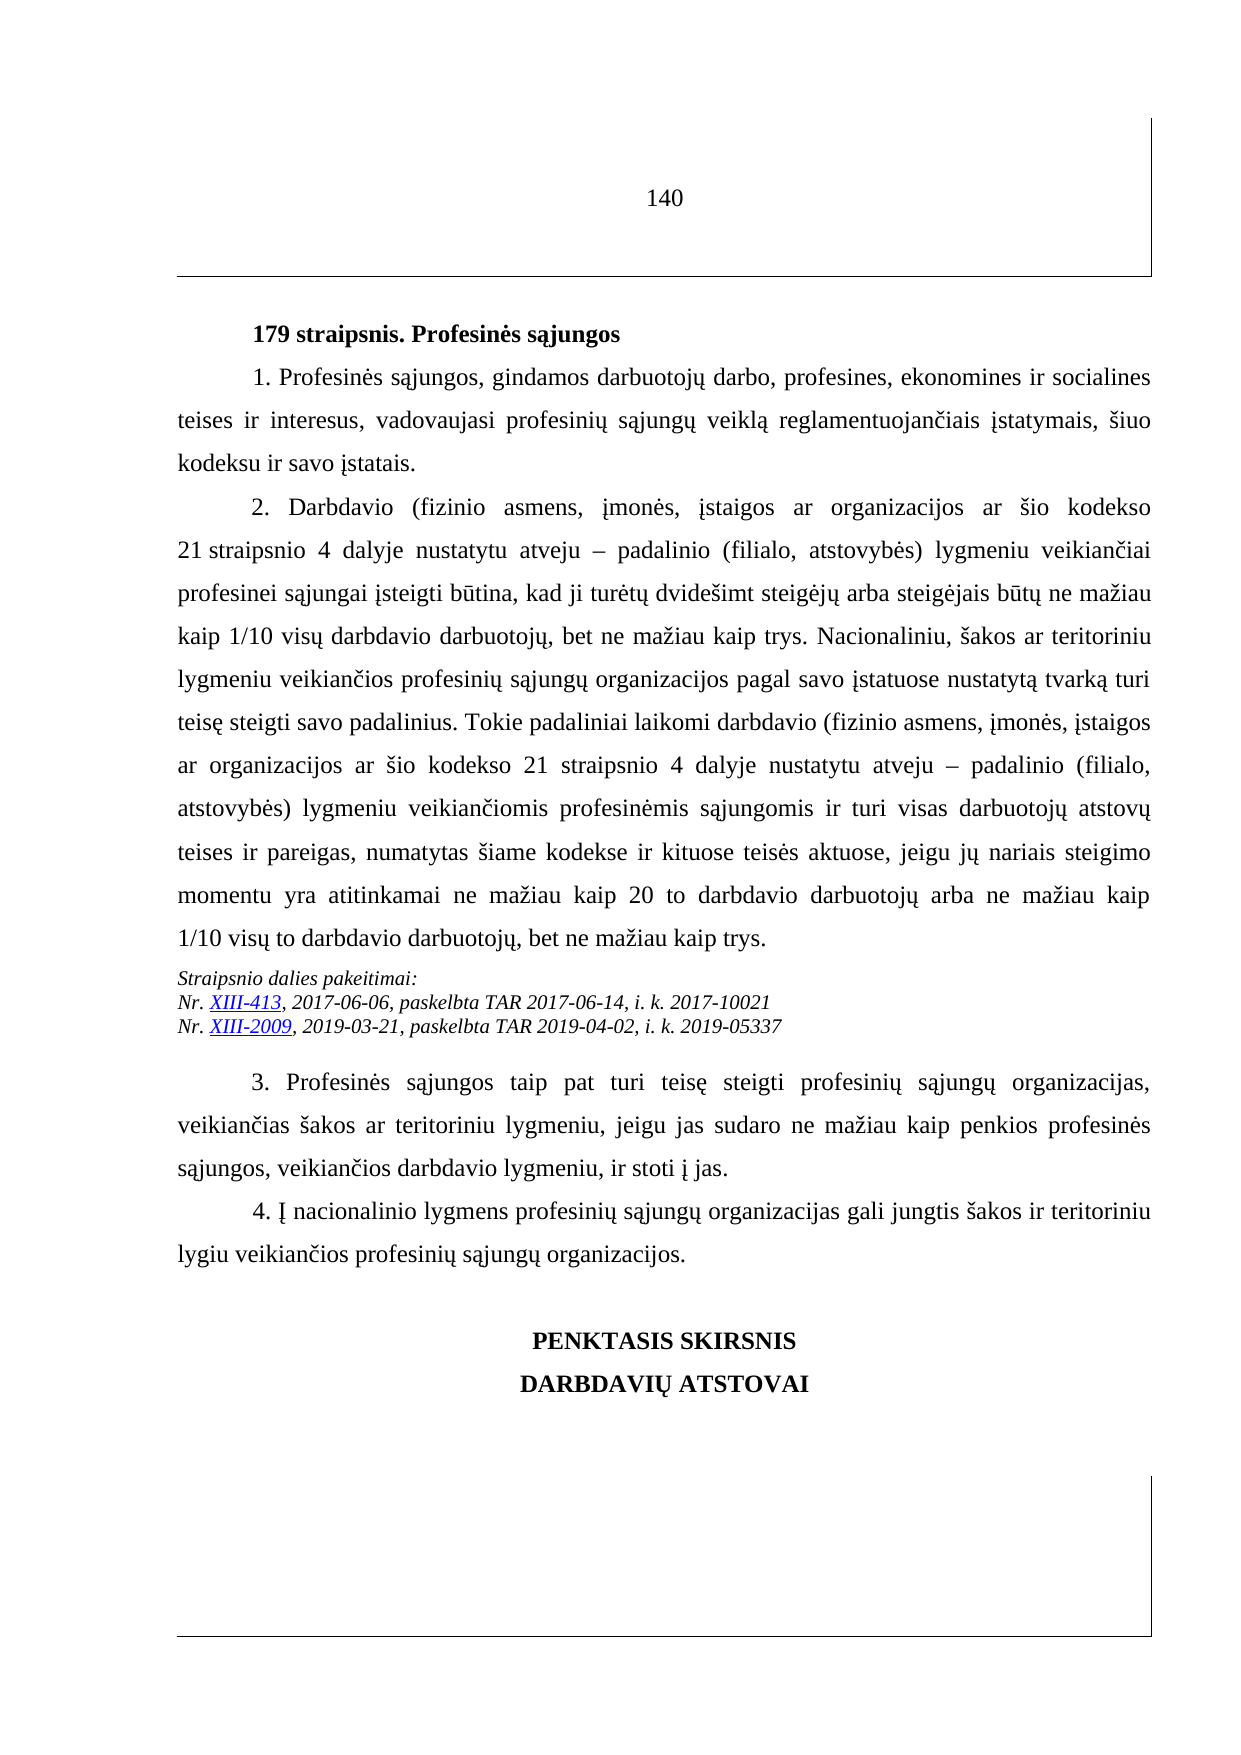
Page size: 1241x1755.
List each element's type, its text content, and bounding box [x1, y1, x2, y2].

text DARBDAVIŲ ATSTOVAI [177, 1369, 1152, 1398]
text 1. Profesinės sąjungos, gindamos darbuotojų darbo, profesines, ekonomines ir socialines teises ir interesus, vadovaujasi profesinių sąjungų veiklą reglamentuojančiais įstatymais, šiuo kodeksu ir savo įstatais. [177, 362, 1152, 477]
text PENKTASIS SKIRSNIS [177, 1326, 1152, 1354]
text 4. Į nacionalinio lygmens profesinių sąjungų organizacijas gali jungtis šakos ir teritoriniu lygiu veikiančios profesinių sąjungų organizacijos. [177, 1196, 1152, 1268]
text 2. Darbdavio (fizinio asmens, įmonės, įstaigos ar organizacijos ar šio kodekso 21 straipsnio 4 dalyje nustatytu atveju – padalinio (filialo, atstovybės) lygmeniu veikiančiai profesinei sąjungai įsteigti būtina, kad ji turėtų dvidešimt steigėjų arba steigėjais būtų ne mažiau kaip 1/10 visų darbdavio darbuotojų, bet ne mažiau kaip trys. Nacionaliniu, šakos ar teritoriniu lygmeniu veikiančios profesinių sąjungų organizacijos pagal savo įstatuose nustatytą tvarką turi teisę steigti savo padalinius. Tokie padaliniai laikomi darbdavio (fizinio asmens, įmonės, įstaigos ar organizacijos ar šio kodekso 21 straipsnio 4 dalyje nustatytu atveju – padalinio (filialo, atstovybės) lygmeniu veikiančiomis profesinėmis sąjungomis ir turi visas darbuotojų atstovų teises ir pareigas, numatytas šiame kodekse ir kituose teisės aktuose, jeigu jų nariais steigimo momentu yra atitinkamai ne mažiau kaip 20 to darbdavio darbuotojų arba ne mažiau kaip 1/10 visų to darbdavio darbuotojų, bet ne mažiau kaip trys. [177, 492, 1152, 952]
text Nr. XIII-2009, 2019-03-21, paskelbta TAR 2019-04-02, i. k. 2019-05337 [177, 1014, 1152, 1038]
text Straipsnio dalies pakeitimai: [177, 966, 1152, 990]
subtitle 179 straipsnis. Profesinės sąjungos [177, 319, 1152, 348]
text Nr. XIII-413, 2017-06-06, paskelbta TAR 2017-06-14, i. k. 2017-10021 [177, 990, 1152, 1014]
text 3. Profesinės sąjungos taip pat turi teisę steigti profesinių sąjungų organizacijas, veikiančias šakos ar teritoriniu lygmeniu, jeigu jas sudaro ne mažiau kaip penkios profesinės sąjungos, veikiančios darbdavio lygmeniu, ir stoti į jas. [177, 1067, 1152, 1182]
